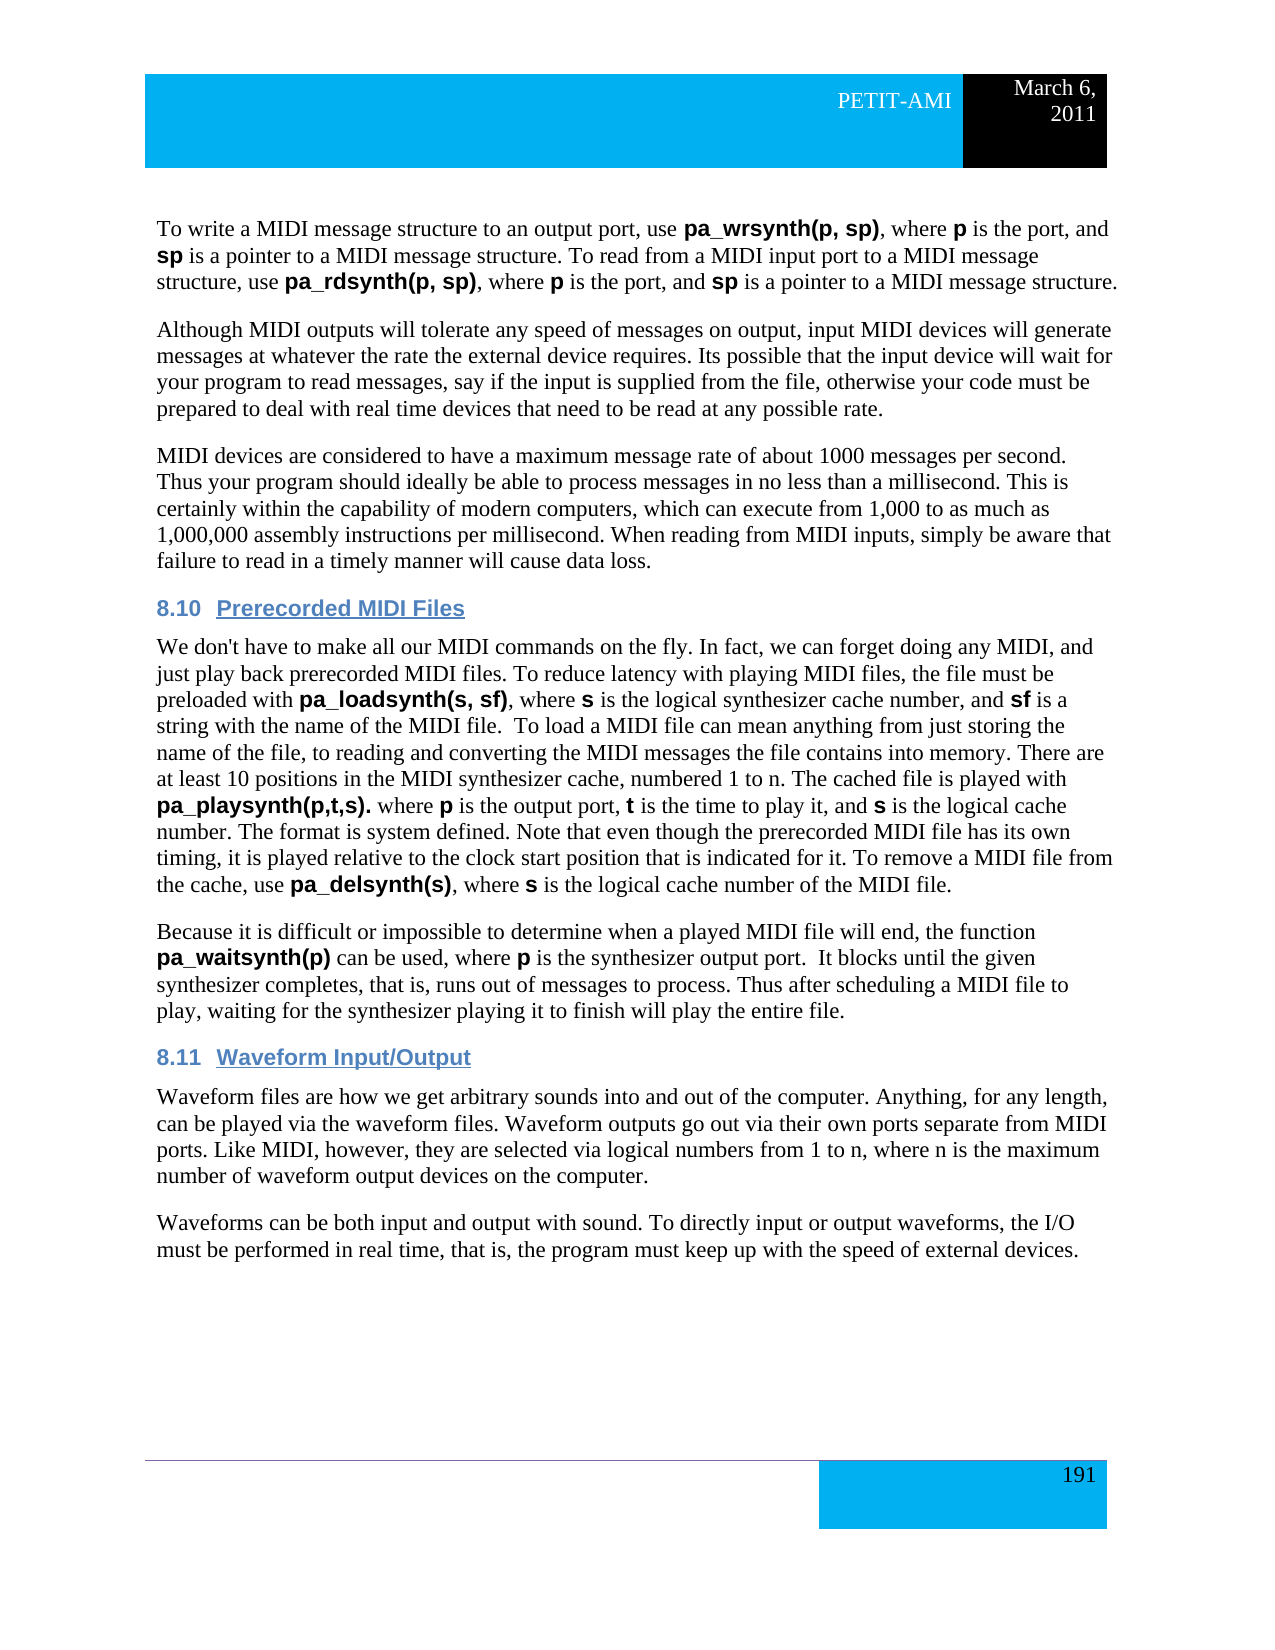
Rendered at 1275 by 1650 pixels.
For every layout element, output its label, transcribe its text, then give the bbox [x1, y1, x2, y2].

text Waveforms can be both input and output with sound. To directly input or output waveforms, the I/O must be performed in real time, that is, the program must keep up with the speed of external devices. [156, 1209, 1118, 1262]
subtitle Waveform Input/Output [156, 1044, 1118, 1071]
text Although MIDI outputs will tolerate any speed of messages on output, input MIDI devices will generate messages at whatever the rate the external device requires. Its possible that the input device will wait for your program to read messages, say if the input is supplied from the file, otherwise your code must be prepared to deal with real time devices that need to be read at any possible rate. [156, 316, 1118, 421]
subtitle Prerecorded MIDI Files [156, 594, 1118, 621]
text MIDI devices are considered to have a maximum message rate of about 1000 messages per second. Thus your program should ideally be able to process messages in no less than a millisecond. This is certainly within the capability of modern computers, which can execute from 1,000 to as much as 1,000,000 assembly instructions per millisecond. When reading from MIDI inputs, simply be aware that failure to read in a timely manner will cause data loss. [156, 442, 1118, 574]
text Waveform files are how we get arbitrary sounds into and out of the computer. Anything, for any length, can be played via the waveform files. Waveform outputs go out via their own ports separate from MIDI ports. Like MIDI, however, they are selected via logical numbers from 1 to n, where n is the maximum number of waveform output devices on the computer. [156, 1083, 1118, 1189]
text We don't have to make all our MIDI commands on the fly. In fact, we can forget doing any MIDI, and just play back prerecorded MIDI files. To reduce latency with playing MIDI files, the file must be preloaded with pa_loadsynth(s, sf), where s is the logical synthesizer cache number, and sf is a string with the name of the MIDI file. To load a MIDI file can mean anything from just storing the name of the file, to reading and converting the MIDI messages the file contains into memory. There are at least 10 positions in the MIDI synthesizer cache, numbered 1 to n. The cached file is played with pa_playsynth(p,t,s). where p is the output port, t is the time to play it, and s is the logical cache number. The format is system defined. Note that even though the prerecorded MIDI file has its own timing, it is played relative to the clock start position that is indicated for it. To remove a MIDI file from the cache, use pa_delsynth(s), where s is the logical cache number of the MIDI file. [156, 633, 1118, 897]
text To write a MIDI message structure to an output port, use pa_wrsynth(p, sp), where p is the port, and sp is a pointer to a MIDI message structure. To read from a MIDI input port to a MIDI message structure, use pa_rdsynth(p, sp), where p is the port, and sp is a pointer to a MIDI message structure. [156, 215, 1118, 295]
text Because it is difficult or impossible to determine when a played MIDI file will end, the function pa_waitsynth(p) can be used, where p is the synthesizer output port. It blocks until the given synthesizer completes, that is, runs out of messages to process. Thus after scheduling a MIDI file to play, waiting for the synthesizer playing it to finish will play the entire file. [156, 918, 1118, 1023]
